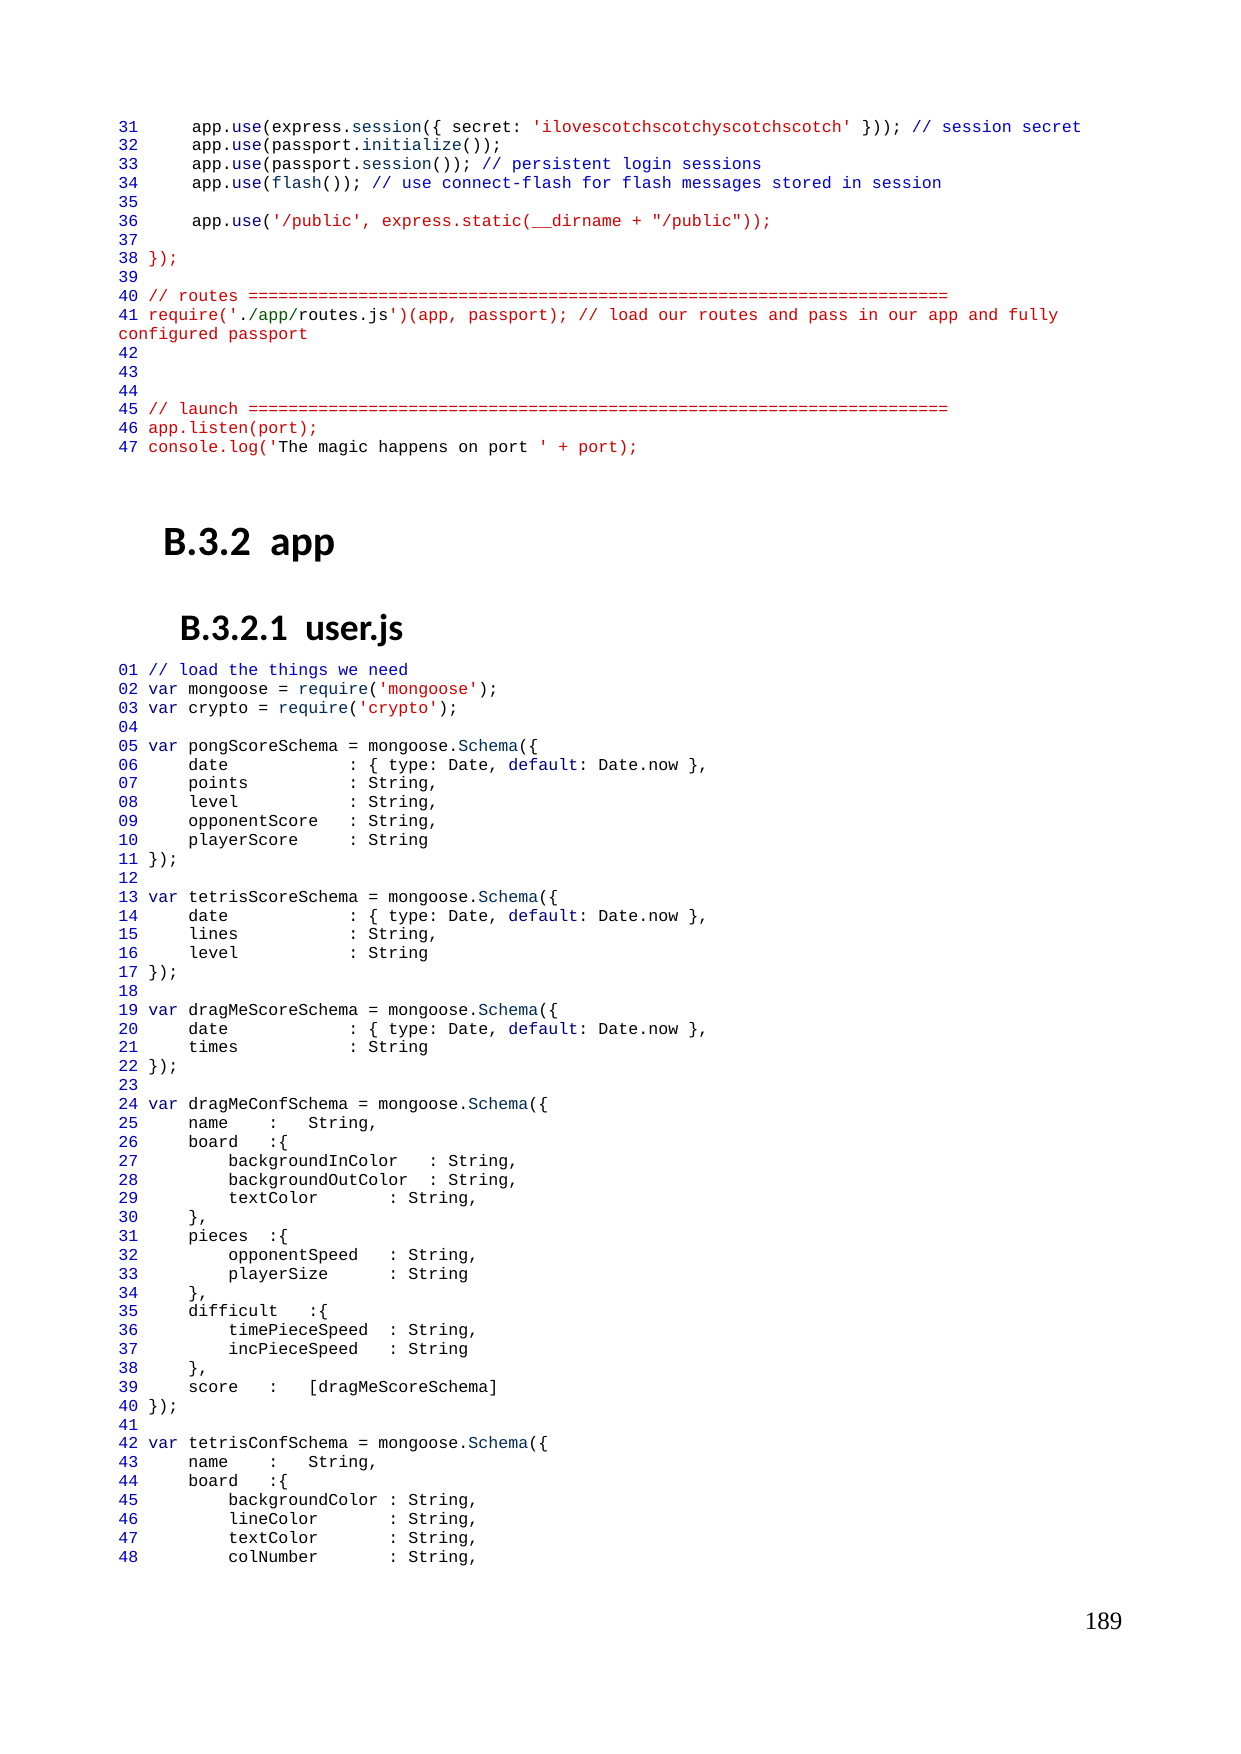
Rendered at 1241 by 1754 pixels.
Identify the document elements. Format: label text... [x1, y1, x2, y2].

text 28 backgroundOutColor : String, [118, 1171, 1122, 1190]
text 47 console.log('The magic happens on port ' + port); [118, 439, 1122, 457]
text 26 board :{ [118, 1133, 1122, 1152]
text 06 date : { type: Date, default: Date.now }, [118, 756, 1122, 775]
text 29 textColor : String, [118, 1190, 1122, 1209]
text 27 backgroundInColor : String, [118, 1152, 1122, 1171]
text 42 var tetrisConfSchema = mongoose.Schema({ [118, 1435, 1122, 1454]
text 46 lineColor : String, [118, 1510, 1122, 1529]
text 11 }); [118, 851, 1122, 869]
text 44 board :{ [118, 1473, 1122, 1492]
text 39 [118, 269, 1122, 288]
text 12 [118, 869, 1122, 888]
text 41 require('./app/routes.js')(app, passport); // load our routes and pass in our app and fully configured passport [118, 307, 1122, 344]
text 43 [118, 363, 1122, 382]
text 10 playerScore : String [118, 832, 1122, 851]
text 34 app.use(flash()); // use connect-flash for flash messages stored in session [118, 175, 1122, 193]
text 35 difficult :{ [118, 1303, 1122, 1322]
text 44 [118, 382, 1122, 401]
text 05 var pongScoreSchema = mongoose.Schema({ [118, 737, 1122, 756]
text 01 // load the things we need [118, 662, 1122, 681]
text 31 pieces :{ [118, 1228, 1122, 1246]
text 13 var tetrisScoreSchema = mongoose.Schema({ [118, 888, 1122, 907]
text 37 incPieceSpeed : String [118, 1341, 1122, 1359]
text 32 opponentSpeed : String, [118, 1246, 1122, 1265]
text 39 score : [dragMeScoreSchema] [118, 1378, 1122, 1397]
text 37 [118, 231, 1122, 250]
text 21 times : String [118, 1039, 1122, 1058]
text 41 [118, 1416, 1122, 1435]
text 35 [118, 193, 1122, 212]
text 40 // routes ====================================================================== [118, 288, 1122, 307]
text 45 backgroundColor : String, [118, 1492, 1122, 1510]
text 34 }, [118, 1284, 1122, 1303]
text 40 }); [118, 1397, 1122, 1416]
text 31 app.use(express.session({ secret: 'ilovescotchscotchyscotchscotch' })); // session secret [118, 118, 1122, 137]
text 22 }); [118, 1058, 1122, 1077]
subtitle user.js [171, 604, 1122, 649]
text 45 // launch ====================================================================== [118, 401, 1122, 420]
subtitle app [153, 515, 1122, 566]
text 33 playerSize : String [118, 1265, 1122, 1284]
text 23 [118, 1077, 1122, 1096]
text 09 opponentScore : String, [118, 813, 1122, 832]
text 03 var crypto = require('crypto'); [118, 700, 1122, 718]
text 47 textColor : String, [118, 1529, 1122, 1548]
text 38 }); [118, 250, 1122, 269]
text 36 timePieceSpeed : String, [118, 1322, 1122, 1341]
text 08 level : String, [118, 794, 1122, 813]
text 43 name : String, [118, 1454, 1122, 1473]
text 02 var mongoose = require('mongoose'); [118, 681, 1122, 700]
text 18 [118, 982, 1122, 1001]
text 42 [118, 344, 1122, 363]
text 15 lines : String, [118, 926, 1122, 945]
text 04 [118, 718, 1122, 737]
text 46 app.listen(port); [118, 420, 1122, 439]
text 20 date : { type: Date, default: Date.now }, [118, 1020, 1122, 1039]
text 25 name : String, [118, 1114, 1122, 1133]
text 48 colNumber : String, [118, 1548, 1122, 1567]
text 38 }, [118, 1359, 1122, 1378]
text 33 app.use(passport.session()); // persistent login sessions [118, 156, 1122, 175]
text 36 app.use('/public', express.static(__dirname + "/public")); [118, 212, 1122, 231]
text 32 app.use(passport.initialize()); [118, 137, 1122, 156]
text 24 var dragMeConfSchema = mongoose.Schema({ [118, 1096, 1122, 1114]
text 07 points : String, [118, 775, 1122, 794]
text 14 date : { type: Date, default: Date.now }, [118, 907, 1122, 926]
text 19 var dragMeScoreSchema = mongoose.Schema({ [118, 1001, 1122, 1020]
text 16 level : String [118, 945, 1122, 964]
text 30 }, [118, 1209, 1122, 1228]
text 17 }); [118, 964, 1122, 982]
